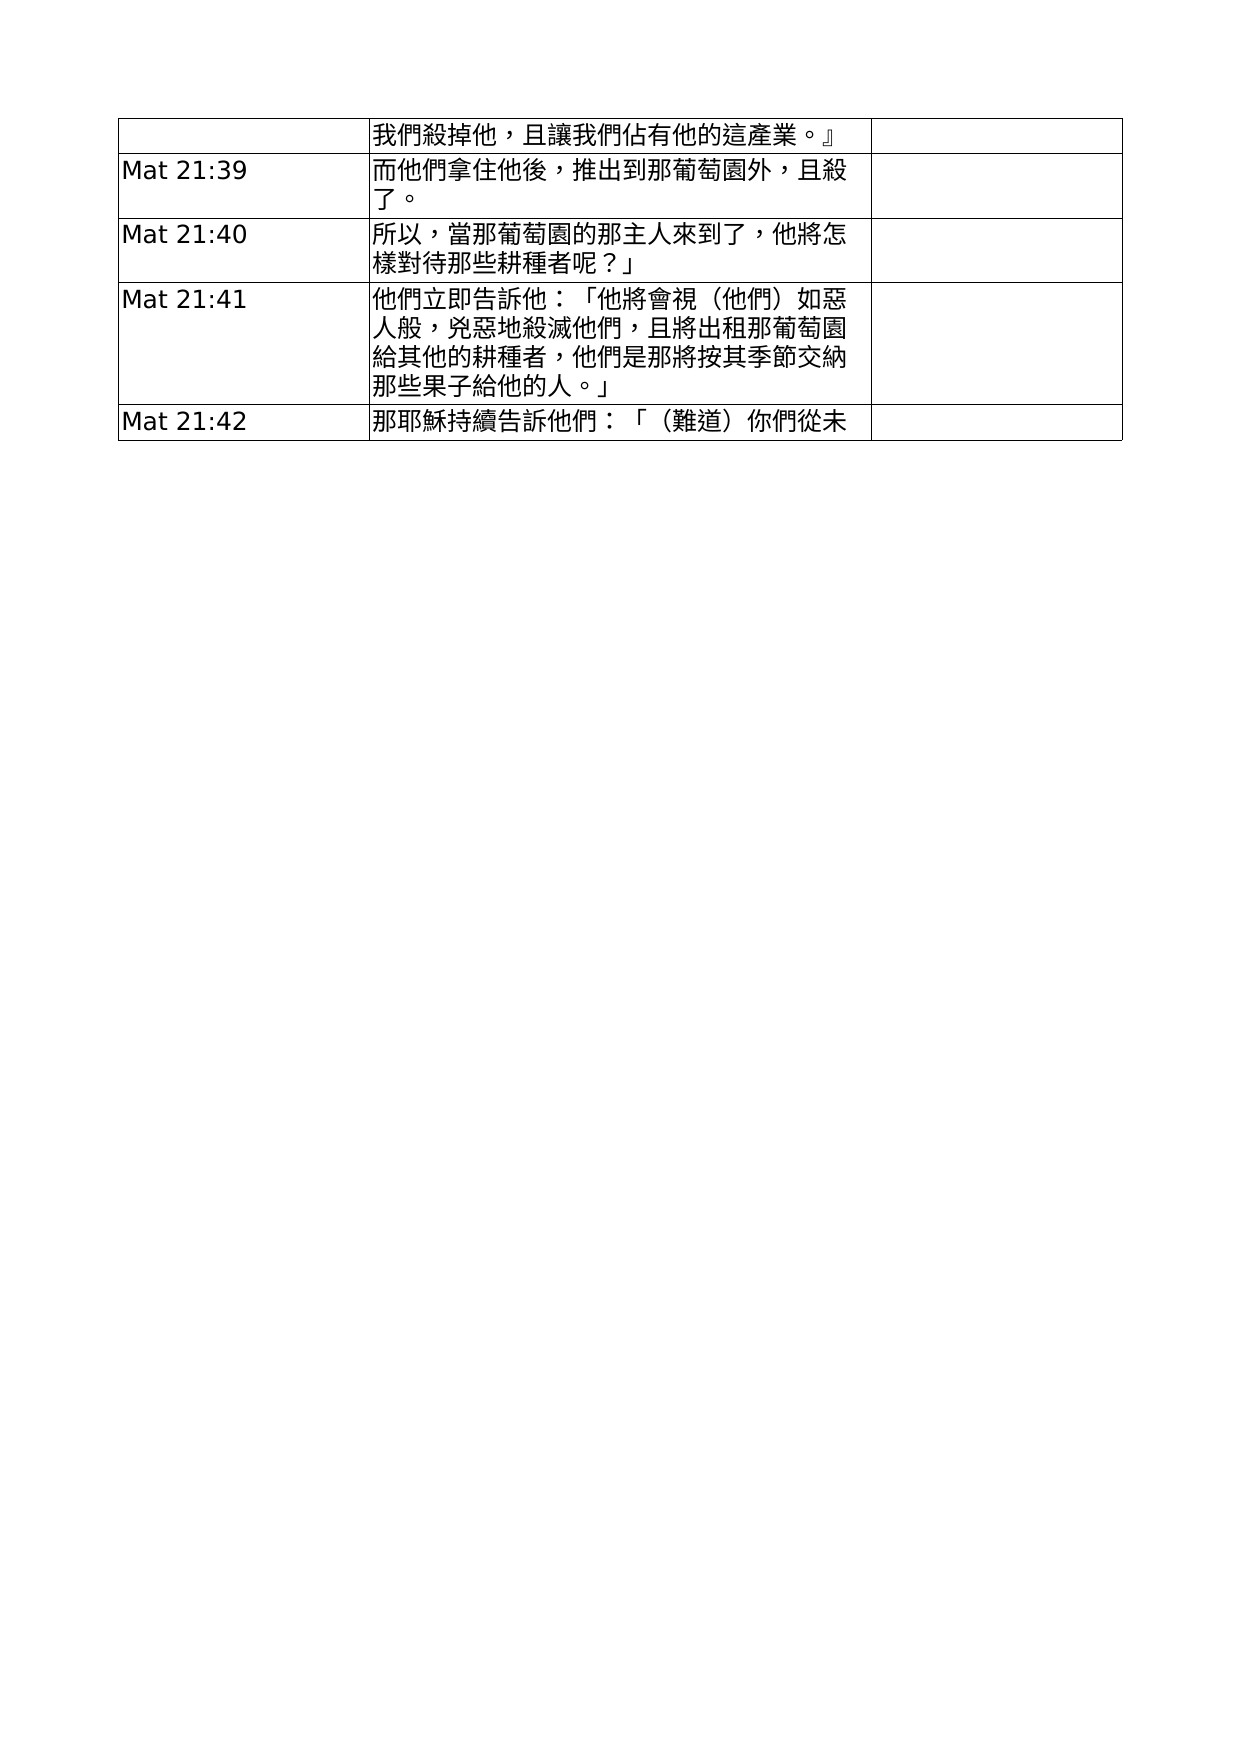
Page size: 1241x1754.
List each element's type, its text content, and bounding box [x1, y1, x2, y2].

table_cell Mat 21:39 [119, 154, 369, 217]
table_cell Mat 21:41 [119, 283, 369, 404]
table_cell [872, 219, 1122, 282]
table_cell Mat 21:40 [119, 219, 369, 282]
table_cell 那耶穌持續告訴他們：「（難道）你們從未 [370, 405, 871, 439]
table_cell [119, 119, 369, 153]
table_cell 我們殺掉他，且讓我們佔有他的這產業。』 [370, 119, 871, 153]
table_cell [872, 405, 1122, 439]
table_cell [872, 283, 1122, 404]
table_cell [872, 154, 1122, 217]
table_cell 他們立即告訴他：「他將會視（他們）如惡人般，兇惡地殺滅他們，且將出租那葡萄園給其他的耕種者，他們是那將按其季節交納那些果子給他的人。」 [370, 283, 871, 404]
table_cell [872, 119, 1122, 153]
table_cell 而他們拿住他後，推出到那葡萄園外，且殺了。 [370, 154, 871, 217]
table_cell Mat 21:42 [119, 405, 369, 439]
table_cell 所以，當那葡萄園的那主人來到了，他將怎樣對待那些耕種者呢？」 [370, 219, 871, 282]
